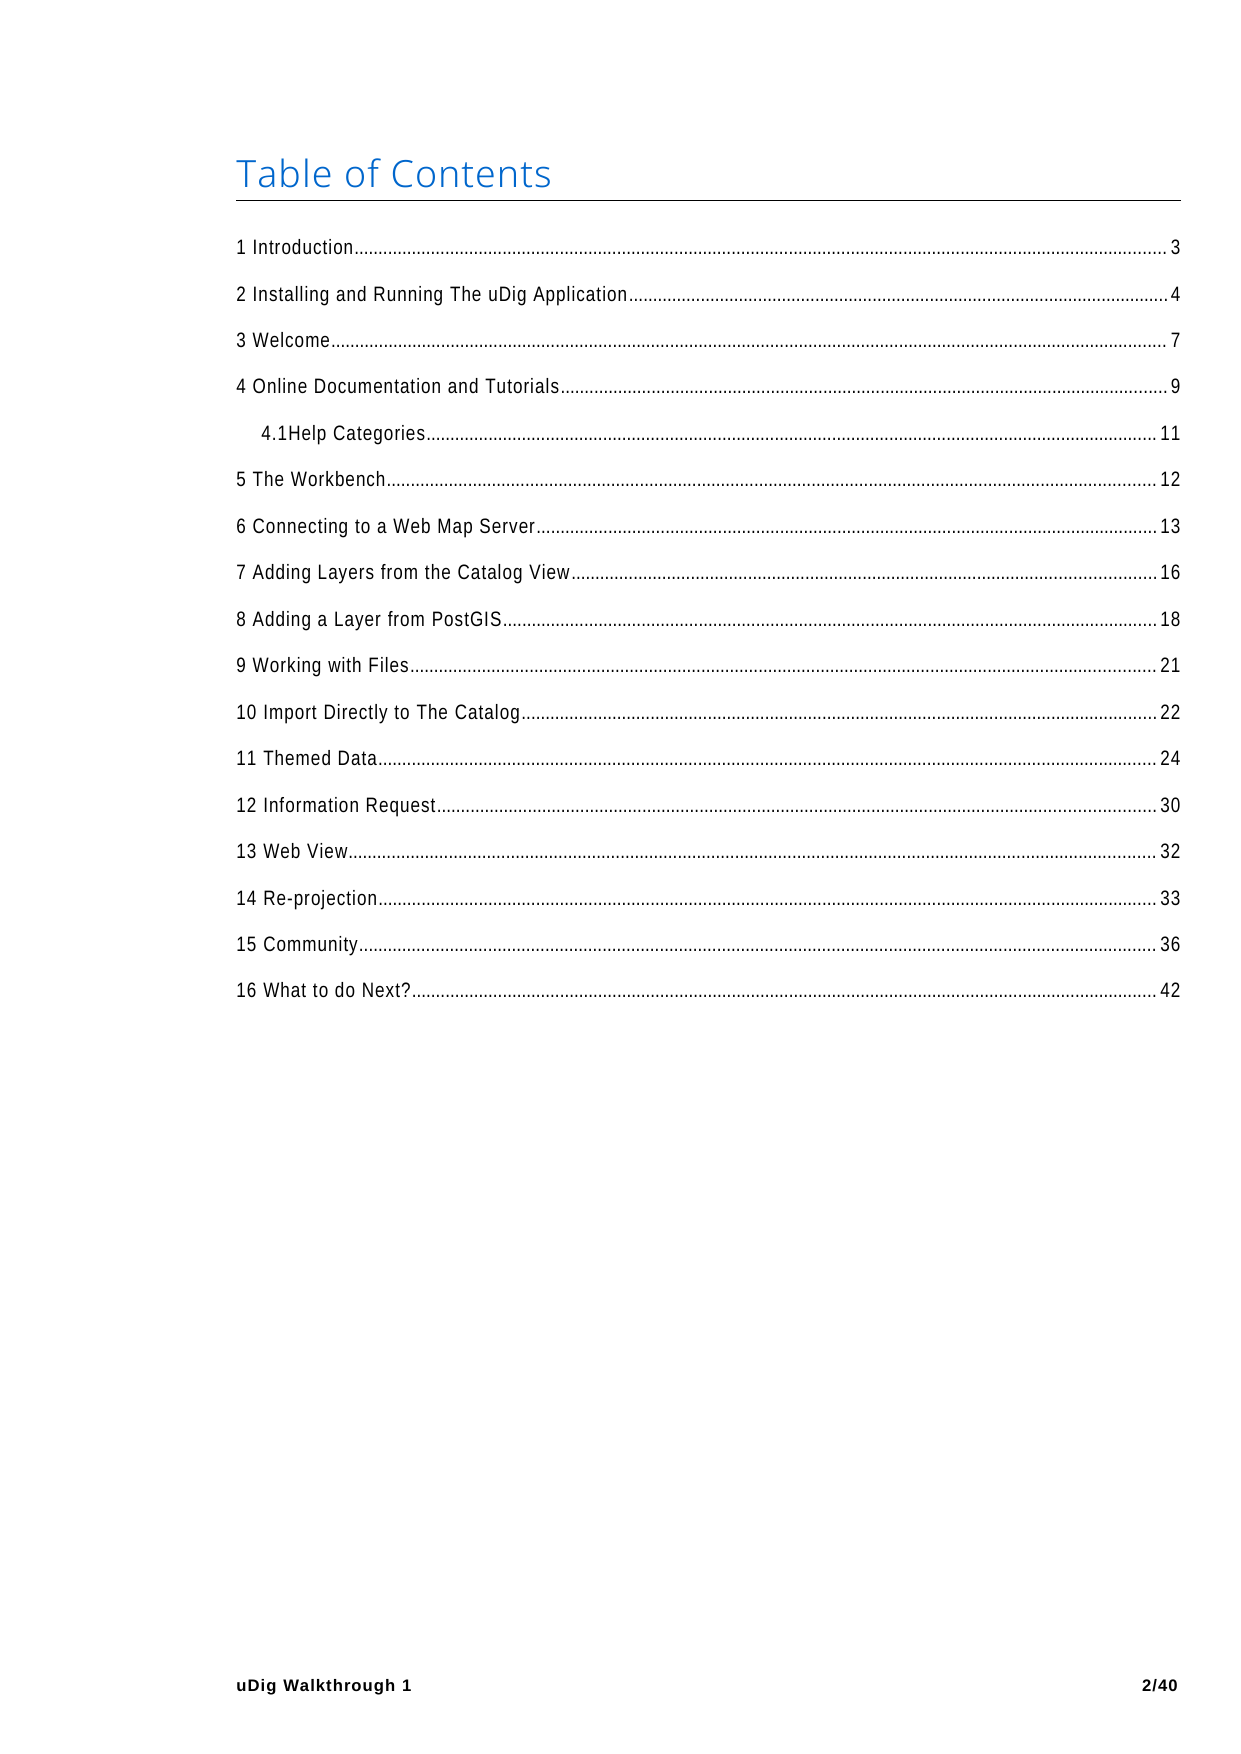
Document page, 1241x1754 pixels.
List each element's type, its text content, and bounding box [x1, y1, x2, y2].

text 14 Re-projection 33 [236, 886, 1181, 909]
text 13 Web View 32 [236, 839, 1181, 863]
text 12 Information Request 30 [236, 793, 1181, 817]
text 4 Online Documentation and Tutorials 9 [236, 374, 1181, 398]
text 1 Introduction 3 [236, 235, 1181, 259]
text 16 What to do Next? 42 [236, 978, 1181, 1002]
text 3 Welcome 7 [236, 328, 1181, 352]
text 10 Import Directly to The Catalog 22 [236, 700, 1181, 724]
text 4.1Help Categories 11 [261, 421, 1181, 445]
text 15 Community 36 [236, 932, 1181, 956]
text 9 Working with Files 21 [236, 653, 1181, 677]
text 11 Themed Data 24 [236, 746, 1181, 770]
text 2 Installing and Running The uDig Application 4 [236, 282, 1181, 306]
text 6 Connecting to a Web Map Server 13 [236, 514, 1181, 538]
text 8 Adding a Layer from PostGIS 18 [236, 607, 1181, 631]
title Table of Contents [236, 147, 1181, 200]
text 7 Adding Layers from the Catalog View 16 [236, 560, 1181, 584]
text 5 The Workbench 12 [236, 467, 1181, 491]
